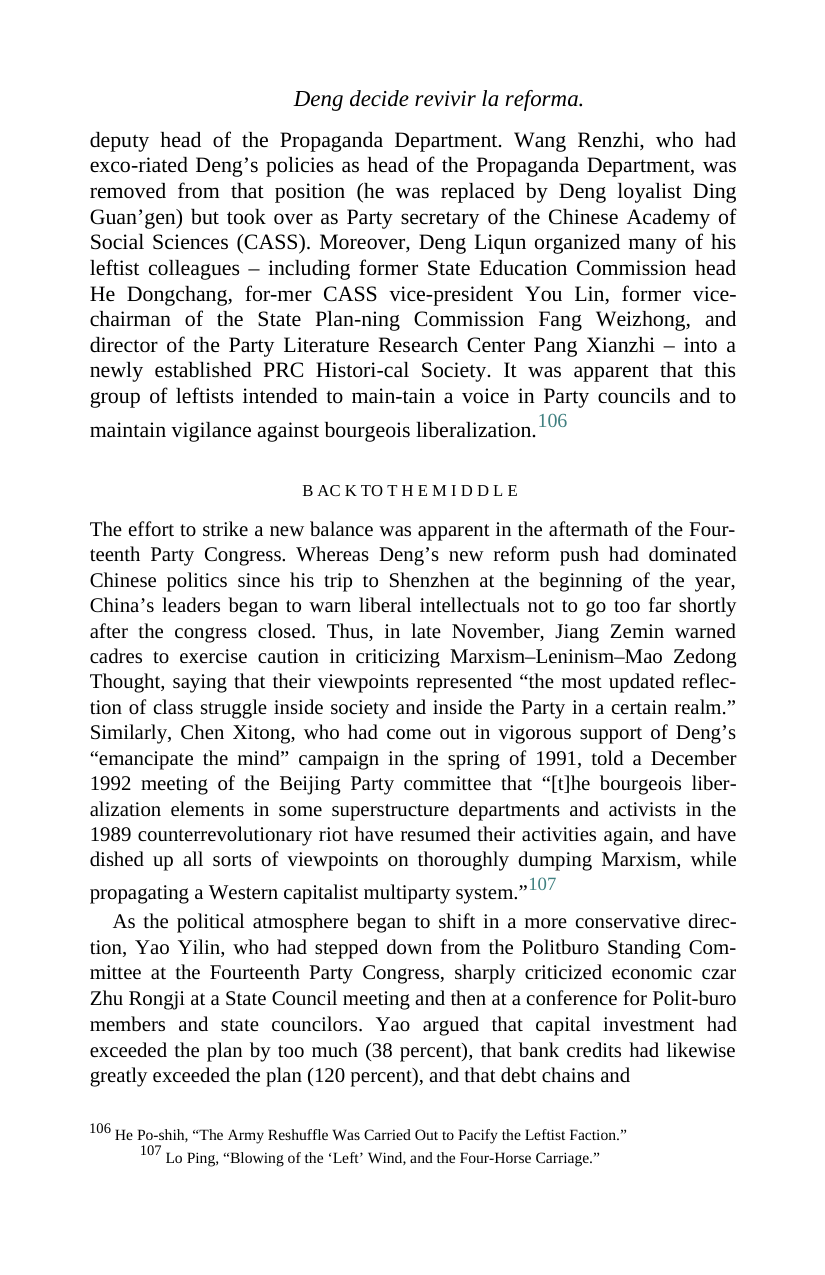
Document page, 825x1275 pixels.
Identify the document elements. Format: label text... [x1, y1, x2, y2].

text B AC K TO T H E M I D D L E [302, 480, 737, 499]
text As the political atmosphere began to shift in a more conservative direc-tion, Yao Yilin, who had stepped down from the Politburo Standing Com-mittee at the Fourteenth Party Congress, sharply criticized economic czar Zhu Rongji at a State Council meeting and then at a conference for Polit-buro members and state councilors. Yao argued that capital investment had exceeded the plan by too much (38 percent), that bank credits had likewise greatly exceeded the plan (120 percent), and that debt chains and [89, 909, 737, 1087]
table_header Deng decide revivir la reforma. [294, 83, 623, 111]
text deputy head of the Propaganda Department. Wang Renzhi, who had exco-riated Deng’s policies as head of the Propaganda Department, was removed from that position (he was replaced by Deng loyalist Ding Guan’gen) but took over as Party secretary of the Chinese Academy of Social Sciences (CASS). Moreover, Deng Liqun organized many of his leftist colleagues – including former State Education Commission head He Dongchang, for-mer CASS vice-president You Lin, former vice-chairman of the State Plan-ning Commission Fang Weizhong, and director of the Party Literature Research Center Pang Xianzhi – into a newly established PRC Histori-cal Society. It was apparent that this group of leftists intended to main-tain a voice in Party councils and to maintain vigilance against bourgeois liberalization.106 [89, 127, 737, 443]
text The effort to strike a new balance was apparent in the aftermath of the Four-teenth Party Congress. Whereas Deng’s new reform push had dominated Chinese politics since his trip to Shenzhen at the beginning of the year, China’s leaders began to warn liberal intellectuals not to go too far shortly after the congress closed. Thus, in late November, Jiang Zemin warned cadres to exercise caution in criticizing Marxism–Leninism–Mao Zedong Thought, saying that their viewpoints represented “the most updated reflec-tion of class struggle inside society and inside the Party in a certain realm.” Similarly, Chen Xitong, who had come out in vigorous support of Deng’s “emancipate the mind” campaign in the spring of 1991, told a December 1992 meeting of the Beijing Party committee that “[t]he bourgeois liber-alization elements in some superstructure departments and activists in the 1989 counterrevolutionary riot have resumed their activities again, and have dished up all sorts of viewpoints on thoroughly dumping Marxism, while propagating a Western capitalist multiparty system.”107 [89, 517, 737, 906]
text 106 He Po-shih, “The Army Reshuffle Was Carried Out to Pacify the Leftist Faction.” 107 Lo Ping, “Blowing of the ‘Left’ Wind, and the Four-Horse Carriage.” [89, 1123, 635, 1168]
table_header [623, 83, 737, 111]
